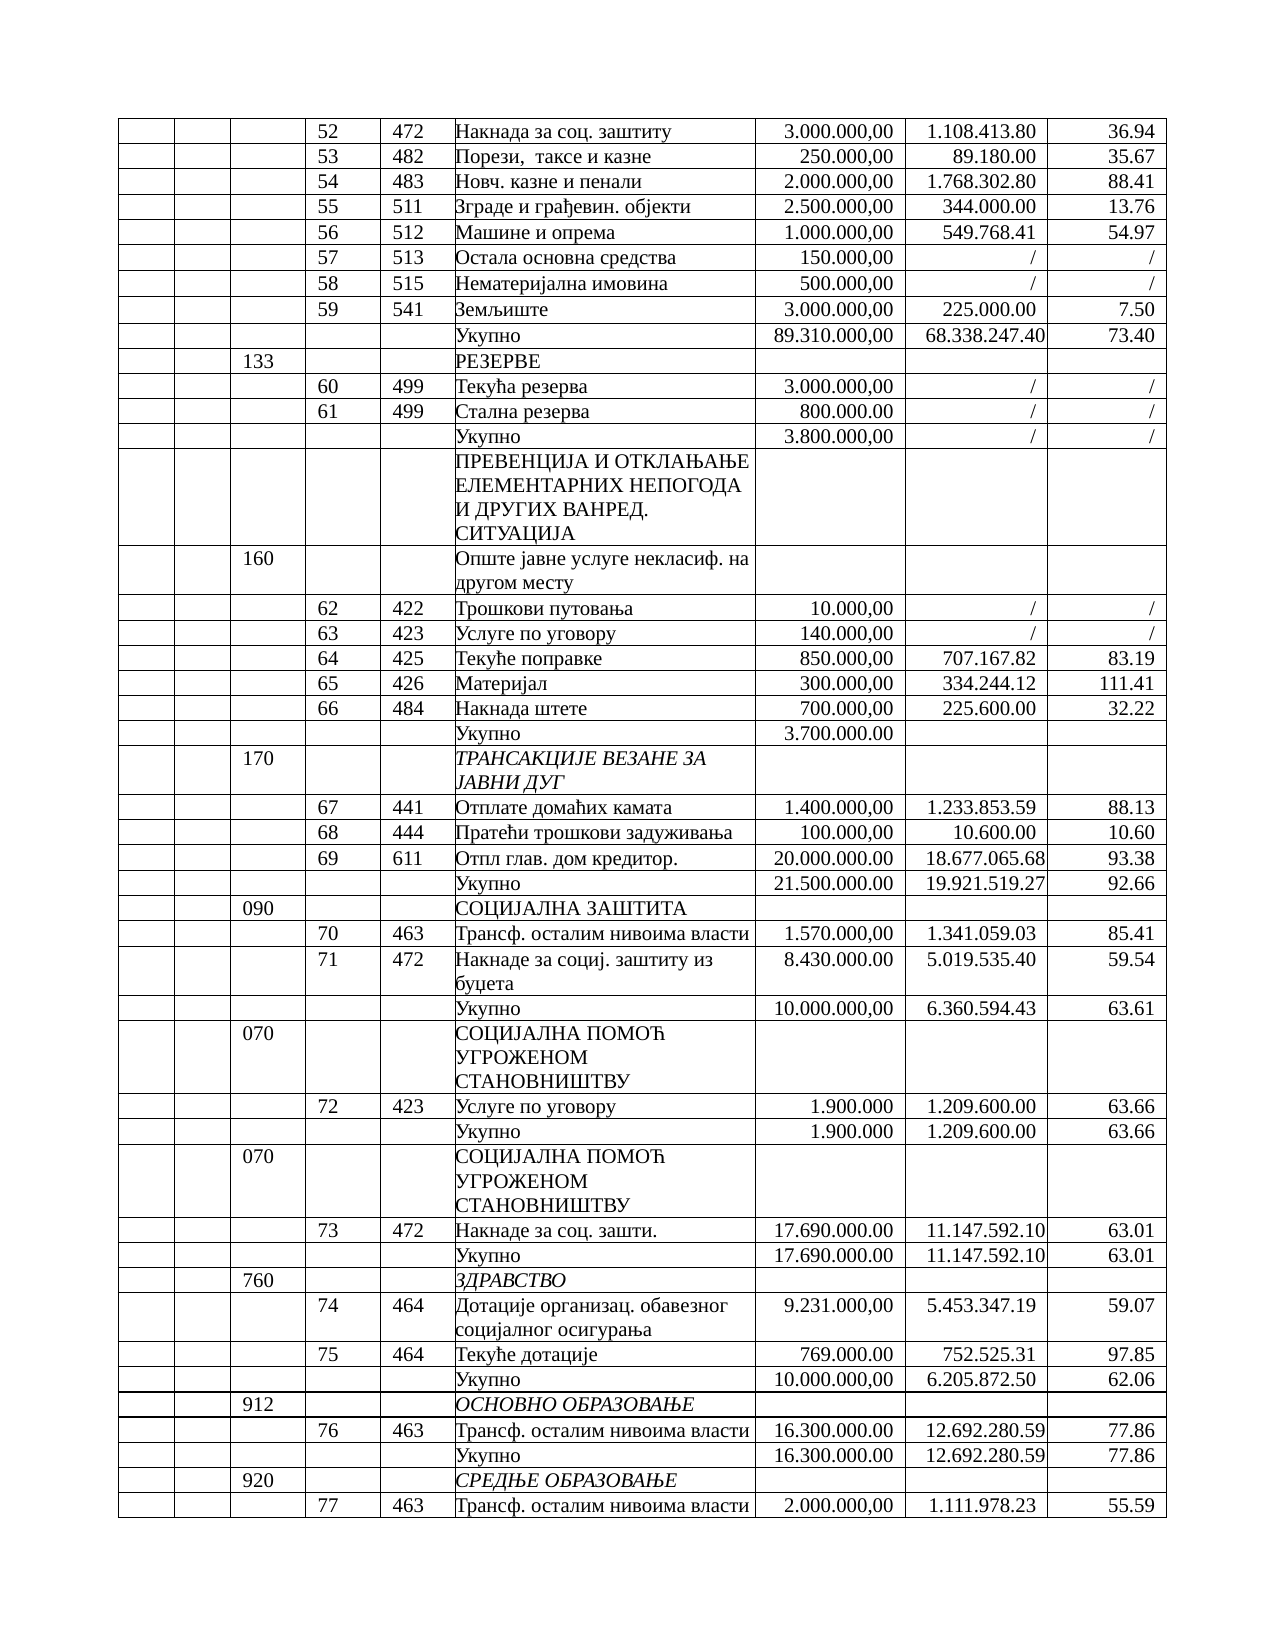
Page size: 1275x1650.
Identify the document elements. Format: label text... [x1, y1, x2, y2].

table_cell [756, 449, 905, 545]
table_cell [175, 449, 230, 545]
table_cell 2.000.000,00 [756, 1493, 905, 1517]
table_cell 2.000.000,00 [756, 169, 905, 193]
table_cell [175, 144, 230, 168]
table_cell 422 [381, 595, 455, 619]
table_cell 425 [381, 646, 455, 670]
table_cell [231, 220, 305, 244]
table_cell 7.50 [1048, 297, 1166, 322]
table_cell [381, 1393, 455, 1416]
table_cell [175, 220, 230, 244]
table_cell 3.700.000.00 [756, 721, 905, 745]
table_cell 19.921.519.27 [906, 871, 1047, 894]
table_cell [381, 449, 455, 545]
table_cell Укупно [456, 1243, 755, 1267]
table_cell [756, 349, 905, 373]
table_cell [381, 871, 455, 894]
table_cell [175, 1342, 230, 1366]
table_cell [756, 746, 905, 794]
table_cell [756, 1268, 905, 1292]
table_cell [175, 399, 230, 423]
table_cell [231, 144, 305, 168]
table_cell 89.180.00 [906, 144, 1047, 168]
table_cell 56 [306, 220, 380, 244]
table_cell [906, 349, 1047, 373]
table_cell [175, 1021, 230, 1093]
table_cell [175, 1094, 230, 1118]
table_cell [231, 646, 305, 670]
table_cell [119, 845, 174, 869]
table_cell 71 [306, 947, 380, 995]
table_cell Укупно [456, 871, 755, 894]
table_cell 6.205.872.50 [906, 1367, 1047, 1391]
table_cell [1048, 546, 1166, 594]
table_cell [119, 220, 174, 244]
table_cell [119, 546, 174, 594]
table_cell 800.000.00 [756, 399, 905, 423]
table_cell 10.60 [1048, 820, 1166, 844]
table_cell [381, 1119, 455, 1143]
table_cell [119, 996, 174, 1020]
table_cell 090 [231, 896, 305, 920]
table_cell [119, 621, 174, 644]
table_cell [306, 1145, 380, 1217]
table_cell [381, 996, 455, 1020]
table_cell [231, 1243, 305, 1267]
table_cell Текуће дотације [456, 1342, 755, 1366]
table_cell СОЦИЈАЛНА ПОМОЋ УГРОЖЕНОМ СТАНОВНИШТВУ [456, 1145, 755, 1217]
table_cell 512 [381, 220, 455, 244]
table_cell 76 [306, 1418, 380, 1442]
table_cell [381, 546, 455, 594]
table_cell 68 [306, 820, 380, 844]
table_cell 60 [306, 374, 380, 398]
table_cell / [1048, 399, 1166, 423]
table_cell 10.000,00 [756, 595, 905, 619]
table_cell Порези, таксе и казне [456, 144, 755, 168]
table_cell [175, 746, 230, 794]
table_cell Дотације организац. обавезног социјалног осигурања [456, 1293, 755, 1341]
table_cell 225.000.00 [906, 297, 1047, 322]
table_cell [231, 374, 305, 398]
table_cell [231, 795, 305, 819]
table_cell [906, 1268, 1047, 1292]
table_cell [1048, 746, 1166, 794]
table_cell [381, 746, 455, 794]
table_cell [306, 996, 380, 1020]
table_cell [381, 1268, 455, 1292]
table_cell 1.000.000,00 [756, 220, 905, 244]
table_cell 63.61 [1048, 996, 1166, 1020]
table_cell [119, 297, 174, 322]
table_cell [906, 1468, 1047, 1492]
table_cell Укупно [456, 424, 755, 448]
table_cell [756, 1145, 905, 1217]
table_cell [175, 297, 230, 322]
table_cell [119, 245, 174, 270]
table_cell / [906, 621, 1047, 644]
table_cell [231, 696, 305, 720]
table_cell [119, 349, 174, 373]
table_cell 5.019.535.40 [906, 947, 1047, 995]
table_cell 150.000,00 [756, 245, 905, 270]
table_cell [306, 424, 380, 448]
table_cell 070 [231, 1021, 305, 1093]
table_cell ТРАНСАКЦИЈЕ ВЕЗАНЕ ЗА ЈАВНИ ДУГ [456, 746, 755, 794]
table_cell [119, 671, 174, 695]
table_cell 67 [306, 795, 380, 819]
table_cell [1048, 1393, 1166, 1416]
table_cell 13.76 [1048, 195, 1166, 218]
table_cell 58 [306, 271, 380, 296]
table_cell 463 [381, 1493, 455, 1517]
table_cell [119, 1468, 174, 1492]
table_cell 12.692.280.59 [906, 1418, 1047, 1442]
table_cell [306, 1468, 380, 1492]
table_cell 10.600.00 [906, 820, 1047, 844]
table_cell [175, 324, 230, 347]
table_cell 483 [381, 169, 455, 193]
table_cell 482 [381, 144, 455, 168]
table_cell 16.300.000.00 [756, 1443, 905, 1467]
table_cell Опште јавне услуге некласиф. на другом месту [456, 546, 755, 594]
table_cell [906, 1021, 1047, 1093]
table_cell 760 [231, 1268, 305, 1292]
table_cell 70 [306, 921, 380, 946]
table_cell 1.209.600.00 [906, 1119, 1047, 1143]
table_cell [231, 621, 305, 644]
table_cell 1.233.853.59 [906, 795, 1047, 819]
table_cell 170 [231, 746, 305, 794]
table_cell [175, 1268, 230, 1292]
table_cell [175, 1418, 230, 1442]
table_cell 472 [381, 1218, 455, 1242]
table_cell 17.690.000.00 [756, 1243, 905, 1267]
table_cell [119, 1342, 174, 1366]
table_cell Пратећи трошкови задуживања [456, 820, 755, 844]
table_cell 72 [306, 1094, 380, 1118]
table_cell 77 [306, 1493, 380, 1517]
table_cell Остала основна средства [456, 245, 755, 270]
table_cell [175, 1443, 230, 1467]
table_cell [175, 871, 230, 894]
table_cell 752.525.31 [906, 1342, 1047, 1366]
table_cell [175, 996, 230, 1020]
table_cell ПРЕВЕНЦИЈА И ОТКЛАЊАЊЕ ЕЛЕМЕНТАРНИХ НЕПОГОДА И ДРУГИХ ВАНРЕД. СИТУАЦИЈА [456, 449, 755, 545]
table_cell [306, 1443, 380, 1467]
table_cell 73 [306, 1218, 380, 1242]
table_cell Укупно [456, 1367, 755, 1391]
table_cell / [906, 399, 1047, 423]
table_cell 63.01 [1048, 1243, 1166, 1267]
table_cell [175, 374, 230, 398]
table_cell 54 [306, 169, 380, 193]
table_cell [231, 671, 305, 695]
table_cell Укупно [456, 996, 755, 1020]
table_cell [119, 896, 174, 920]
table_cell 62.06 [1048, 1367, 1166, 1391]
table_cell 97.85 [1048, 1342, 1166, 1366]
table_cell [175, 721, 230, 745]
table_cell / [906, 271, 1047, 296]
table_cell [175, 271, 230, 296]
table_cell [119, 271, 174, 296]
table_cell [1048, 896, 1166, 920]
table_cell 83.19 [1048, 646, 1166, 670]
table_cell [231, 1367, 305, 1391]
table_cell [175, 795, 230, 819]
table_cell 3.800.000,00 [756, 424, 905, 448]
table_cell 2.500.000,00 [756, 195, 905, 218]
table_cell [306, 349, 380, 373]
table_cell 850.000,00 [756, 646, 905, 670]
table_cell [119, 449, 174, 545]
table_cell 74 [306, 1293, 380, 1341]
table_cell 55 [306, 195, 380, 218]
table_cell 5.453.347.19 [906, 1293, 1047, 1341]
table_cell [119, 119, 174, 143]
table_cell 300.000,00 [756, 671, 905, 695]
table_cell [119, 399, 174, 423]
table_cell Зграде и грађевин. објекти [456, 195, 755, 218]
table_cell Трансф. осталим нивоима власти [456, 1493, 755, 1517]
table_cell [381, 1443, 455, 1467]
table_cell [306, 1243, 380, 1267]
table_cell 54.97 [1048, 220, 1166, 244]
table_cell 62 [306, 595, 380, 619]
table_cell [231, 297, 305, 322]
table_cell [756, 896, 905, 920]
table_cell [119, 721, 174, 745]
table_cell 55.59 [1048, 1493, 1166, 1517]
table_cell [119, 324, 174, 347]
table_cell [175, 119, 230, 143]
table_cell / [906, 374, 1047, 398]
table_cell [306, 871, 380, 894]
table_cell [906, 721, 1047, 745]
table_cell 499 [381, 374, 455, 398]
table_cell [231, 996, 305, 1020]
table_cell Трансф. осталим нивоима власти [456, 921, 755, 946]
table_cell 140.000,00 [756, 621, 905, 644]
table_cell [119, 746, 174, 794]
table_cell [119, 871, 174, 894]
table_cell [231, 1094, 305, 1118]
table_cell [306, 746, 380, 794]
table_cell [231, 947, 305, 995]
table_cell [231, 820, 305, 844]
table_cell [231, 1443, 305, 1467]
table_cell 549.768.41 [906, 220, 1047, 244]
table_cell [231, 195, 305, 218]
table_cell 88.41 [1048, 169, 1166, 193]
table_cell [231, 119, 305, 143]
table_cell Трансф. осталим нивоима власти [456, 1418, 755, 1442]
table_cell 472 [381, 119, 455, 143]
table_cell 12.692.280.59 [906, 1443, 1047, 1467]
table_cell Трошкови путовања [456, 595, 755, 619]
table_cell [119, 374, 174, 398]
table_cell [306, 1268, 380, 1292]
table_cell [231, 845, 305, 869]
table_cell 225.600.00 [906, 696, 1047, 720]
table_cell 463 [381, 921, 455, 946]
table_cell [175, 349, 230, 373]
table_cell [381, 349, 455, 373]
table_cell 63.01 [1048, 1218, 1166, 1242]
table_cell 57 [306, 245, 380, 270]
table_cell [231, 449, 305, 545]
table_cell [306, 1393, 380, 1416]
table_cell [175, 696, 230, 720]
table_cell [231, 1119, 305, 1143]
table_cell [175, 169, 230, 193]
table_cell 426 [381, 671, 455, 695]
table_cell [306, 324, 380, 347]
table_cell [306, 1367, 380, 1391]
table_cell [231, 595, 305, 619]
table_cell Укупно [456, 1119, 755, 1143]
table_cell Машине и опрема [456, 220, 755, 244]
table_cell 9.231.000,00 [756, 1293, 905, 1341]
table_cell Услуге по уговору [456, 621, 755, 644]
table_cell 66 [306, 696, 380, 720]
table_cell 1.209.600.00 [906, 1094, 1047, 1118]
table_cell [906, 1145, 1047, 1217]
table_cell 3.000.000,00 [756, 119, 905, 143]
table_cell 541 [381, 297, 455, 322]
table_cell 500.000,00 [756, 271, 905, 296]
table_cell 472 [381, 947, 455, 995]
table_cell 11.147.592.10 [906, 1243, 1047, 1267]
table_cell [306, 1119, 380, 1143]
table_cell [175, 896, 230, 920]
table_cell Укупно [456, 721, 755, 745]
table_cell [306, 721, 380, 745]
table_cell 1.111.978.23 [906, 1493, 1047, 1517]
table_cell [175, 1293, 230, 1341]
table_cell 69 [306, 845, 380, 869]
table_cell 89.310.000,00 [756, 324, 905, 347]
table_cell [175, 1468, 230, 1492]
table_cell [756, 1468, 905, 1492]
table_cell [381, 1367, 455, 1391]
table_cell [231, 871, 305, 894]
table_cell [231, 721, 305, 745]
table_cell 611 [381, 845, 455, 869]
table_cell [756, 546, 905, 594]
table_cell 32.22 [1048, 696, 1166, 720]
table_cell 1.900.000 [756, 1094, 905, 1118]
table_cell 464 [381, 1342, 455, 1366]
table_cell [119, 1367, 174, 1391]
table_cell [119, 195, 174, 218]
table_cell [119, 1418, 174, 1442]
table_cell [231, 399, 305, 423]
table_cell [231, 1493, 305, 1517]
table_cell [1048, 1145, 1166, 1217]
table_cell 77.86 [1048, 1418, 1166, 1442]
table_cell 133 [231, 349, 305, 373]
table_cell 8.430.000.00 [756, 947, 905, 995]
table_cell 59.54 [1048, 947, 1166, 995]
table_cell [231, 169, 305, 193]
table_cell 63 [306, 621, 380, 644]
table_cell [906, 546, 1047, 594]
table_cell Накнаде за соц. зашти. [456, 1218, 755, 1242]
table_cell 85.41 [1048, 921, 1166, 946]
table_cell [381, 424, 455, 448]
table_cell 513 [381, 245, 455, 270]
table_cell Накнада штете [456, 696, 755, 720]
table_cell 441 [381, 795, 455, 819]
table_cell 111.41 [1048, 671, 1166, 695]
table_cell [175, 1145, 230, 1217]
table_cell / [1048, 424, 1166, 448]
table_cell [119, 1293, 174, 1341]
table_cell [175, 1119, 230, 1143]
table_cell [175, 1218, 230, 1242]
table_cell 63.66 [1048, 1119, 1166, 1143]
table_cell 53 [306, 144, 380, 168]
table_cell [175, 1243, 230, 1267]
table_cell 21.500.000.00 [756, 871, 905, 894]
table_cell [175, 424, 230, 448]
table_cell / [1048, 271, 1166, 296]
table_cell [1048, 1268, 1166, 1292]
table_cell [381, 1243, 455, 1267]
table_cell 92.66 [1048, 871, 1166, 894]
table_cell [119, 696, 174, 720]
table_cell / [906, 424, 1047, 448]
table_cell / [1048, 374, 1166, 398]
table_cell 6.360.594.43 [906, 996, 1047, 1020]
table_cell 100.000,00 [756, 820, 905, 844]
table_cell 1.400.000,00 [756, 795, 905, 819]
table_cell СОЦИЈАЛНА ПОМОЋ УГРОЖЕНОМ СТАНОВНИШТВУ [456, 1021, 755, 1093]
table_cell 1.900.000 [756, 1119, 905, 1143]
table_cell 68.338.247.40 [906, 324, 1047, 347]
table_cell 35.67 [1048, 144, 1166, 168]
table_cell [175, 1367, 230, 1391]
table_cell [119, 1021, 174, 1093]
table_cell 73.40 [1048, 324, 1166, 347]
table_cell Отпл глав. дом кредитор. [456, 845, 755, 869]
table_cell [1048, 349, 1166, 373]
table_cell [175, 595, 230, 619]
table_cell 20.000.000.00 [756, 845, 905, 869]
table_cell 484 [381, 696, 455, 720]
table_cell 59.07 [1048, 1293, 1166, 1341]
table_cell [119, 646, 174, 670]
table_cell 444 [381, 820, 455, 844]
table_cell 3.000.000,00 [756, 374, 905, 398]
table_cell 1.768.302.80 [906, 169, 1047, 193]
table_cell Укупно [456, 324, 755, 347]
table_cell [175, 921, 230, 946]
table_cell 93.38 [1048, 845, 1166, 869]
table_cell [231, 424, 305, 448]
table_cell Новч. казне и пенали [456, 169, 755, 193]
table_cell [175, 947, 230, 995]
table_cell [231, 921, 305, 946]
table_cell [906, 746, 1047, 794]
table_cell 070 [231, 1145, 305, 1217]
table_cell [119, 1119, 174, 1143]
table_cell [119, 1243, 174, 1267]
table_cell [906, 449, 1047, 545]
table_cell [906, 896, 1047, 920]
table_cell [119, 947, 174, 995]
table_cell [119, 1268, 174, 1292]
table_cell 769.000.00 [756, 1342, 905, 1366]
table_cell Укупно [456, 1443, 755, 1467]
table_cell [306, 449, 380, 545]
table_cell 10.000.000,00 [756, 996, 905, 1020]
table_cell [175, 621, 230, 644]
table_cell [175, 245, 230, 270]
table_cell 16.300.000.00 [756, 1418, 905, 1442]
table_cell [1048, 1021, 1166, 1093]
table_cell РЕЗЕРВЕ [456, 349, 755, 373]
table_cell 52 [306, 119, 380, 143]
table_cell 75 [306, 1342, 380, 1366]
table_cell Услуге по уговору [456, 1094, 755, 1118]
table_cell [175, 1393, 230, 1416]
table_cell [119, 1145, 174, 1217]
table_cell [175, 646, 230, 670]
table_cell / [1048, 621, 1166, 644]
table_cell 3.000.000,00 [756, 297, 905, 322]
table_cell Текуће поправке [456, 646, 755, 670]
table_cell Стална резерва [456, 399, 755, 423]
table_cell 334.244.12 [906, 671, 1047, 695]
table_cell [231, 245, 305, 270]
table_cell [381, 721, 455, 745]
table_cell 707.167.82 [906, 646, 1047, 670]
table_cell 423 [381, 1094, 455, 1118]
table_cell 160 [231, 546, 305, 594]
table_cell [231, 1218, 305, 1242]
table_cell [231, 1293, 305, 1341]
table_cell 423 [381, 621, 455, 644]
table_cell 1.108.413.80 [906, 119, 1047, 143]
table_cell [906, 1393, 1047, 1416]
table_cell [1048, 1468, 1166, 1492]
table_cell 63.66 [1048, 1094, 1166, 1118]
table_cell 499 [381, 399, 455, 423]
table_cell 18.677.065.68 [906, 845, 1047, 869]
table_cell ОСНОВНО ОБРАЗОВАЊЕ [456, 1393, 755, 1416]
table_cell [119, 1493, 174, 1517]
table_cell 64 [306, 646, 380, 670]
table_cell 65 [306, 671, 380, 695]
table_cell [231, 1418, 305, 1442]
table_cell [119, 595, 174, 619]
table_cell Отплате домаћих камата [456, 795, 755, 819]
table_cell [175, 195, 230, 218]
table_cell [119, 1218, 174, 1242]
table_cell / [1048, 595, 1166, 619]
table_cell [175, 845, 230, 869]
table_cell [119, 1094, 174, 1118]
table_cell Материјал [456, 671, 755, 695]
table_cell [119, 424, 174, 448]
table_cell [119, 169, 174, 193]
table_cell / [1048, 245, 1166, 270]
table_cell 920 [231, 1468, 305, 1492]
table_cell Земљиште [456, 297, 755, 322]
table_cell [119, 921, 174, 946]
table_cell 11.147.592.10 [906, 1218, 1047, 1242]
table_cell [381, 1468, 455, 1492]
table_cell ЗДРАВСТВО [456, 1268, 755, 1292]
table_cell 250.000,00 [756, 144, 905, 168]
table_cell [175, 671, 230, 695]
table_cell 912 [231, 1393, 305, 1416]
table_cell [231, 1342, 305, 1366]
table_cell 1.570.000,00 [756, 921, 905, 946]
table_cell 36.94 [1048, 119, 1166, 143]
table_cell 344.000.00 [906, 195, 1047, 218]
table_cell [175, 1493, 230, 1517]
table_cell [119, 820, 174, 844]
table_cell [381, 324, 455, 347]
table_cell 77.86 [1048, 1443, 1166, 1467]
table_cell 511 [381, 195, 455, 218]
table_cell 17.690.000.00 [756, 1218, 905, 1242]
table_cell [306, 1021, 380, 1093]
table_cell Нематеријална имовина [456, 271, 755, 296]
table_cell 88.13 [1048, 795, 1166, 819]
table_cell [381, 1145, 455, 1217]
table_cell [119, 144, 174, 168]
table_cell 61 [306, 399, 380, 423]
table_cell [381, 896, 455, 920]
table_cell [381, 1021, 455, 1093]
table_cell [306, 896, 380, 920]
table_cell 59 [306, 297, 380, 322]
table_cell 463 [381, 1418, 455, 1442]
table_cell [119, 1443, 174, 1467]
table_cell / [906, 245, 1047, 270]
table_cell СОЦИЈАЛНА ЗАШТИТА [456, 896, 755, 920]
table_cell [1048, 449, 1166, 545]
table_cell [231, 324, 305, 347]
table_cell [756, 1021, 905, 1093]
table_cell Накнада за соц. заштиту [456, 119, 755, 143]
table_cell [119, 1393, 174, 1416]
table_cell [175, 546, 230, 594]
table_cell [231, 271, 305, 296]
table_cell [1048, 721, 1166, 745]
table_cell Накнаде за социј. заштиту из буџета [456, 947, 755, 995]
table_cell [175, 820, 230, 844]
table_cell 10.000.000,00 [756, 1367, 905, 1391]
table_cell 700.000,00 [756, 696, 905, 720]
table_cell [306, 546, 380, 594]
table_cell Текућа резерва [456, 374, 755, 398]
table_cell 464 [381, 1293, 455, 1341]
table_cell [756, 1393, 905, 1416]
table_cell [119, 795, 174, 819]
table_cell 515 [381, 271, 455, 296]
table_cell СРЕДЊЕ ОБРАЗОВАЊЕ [456, 1468, 755, 1492]
table_cell / [906, 595, 1047, 619]
table_cell 1.341.059.03 [906, 921, 1047, 946]
